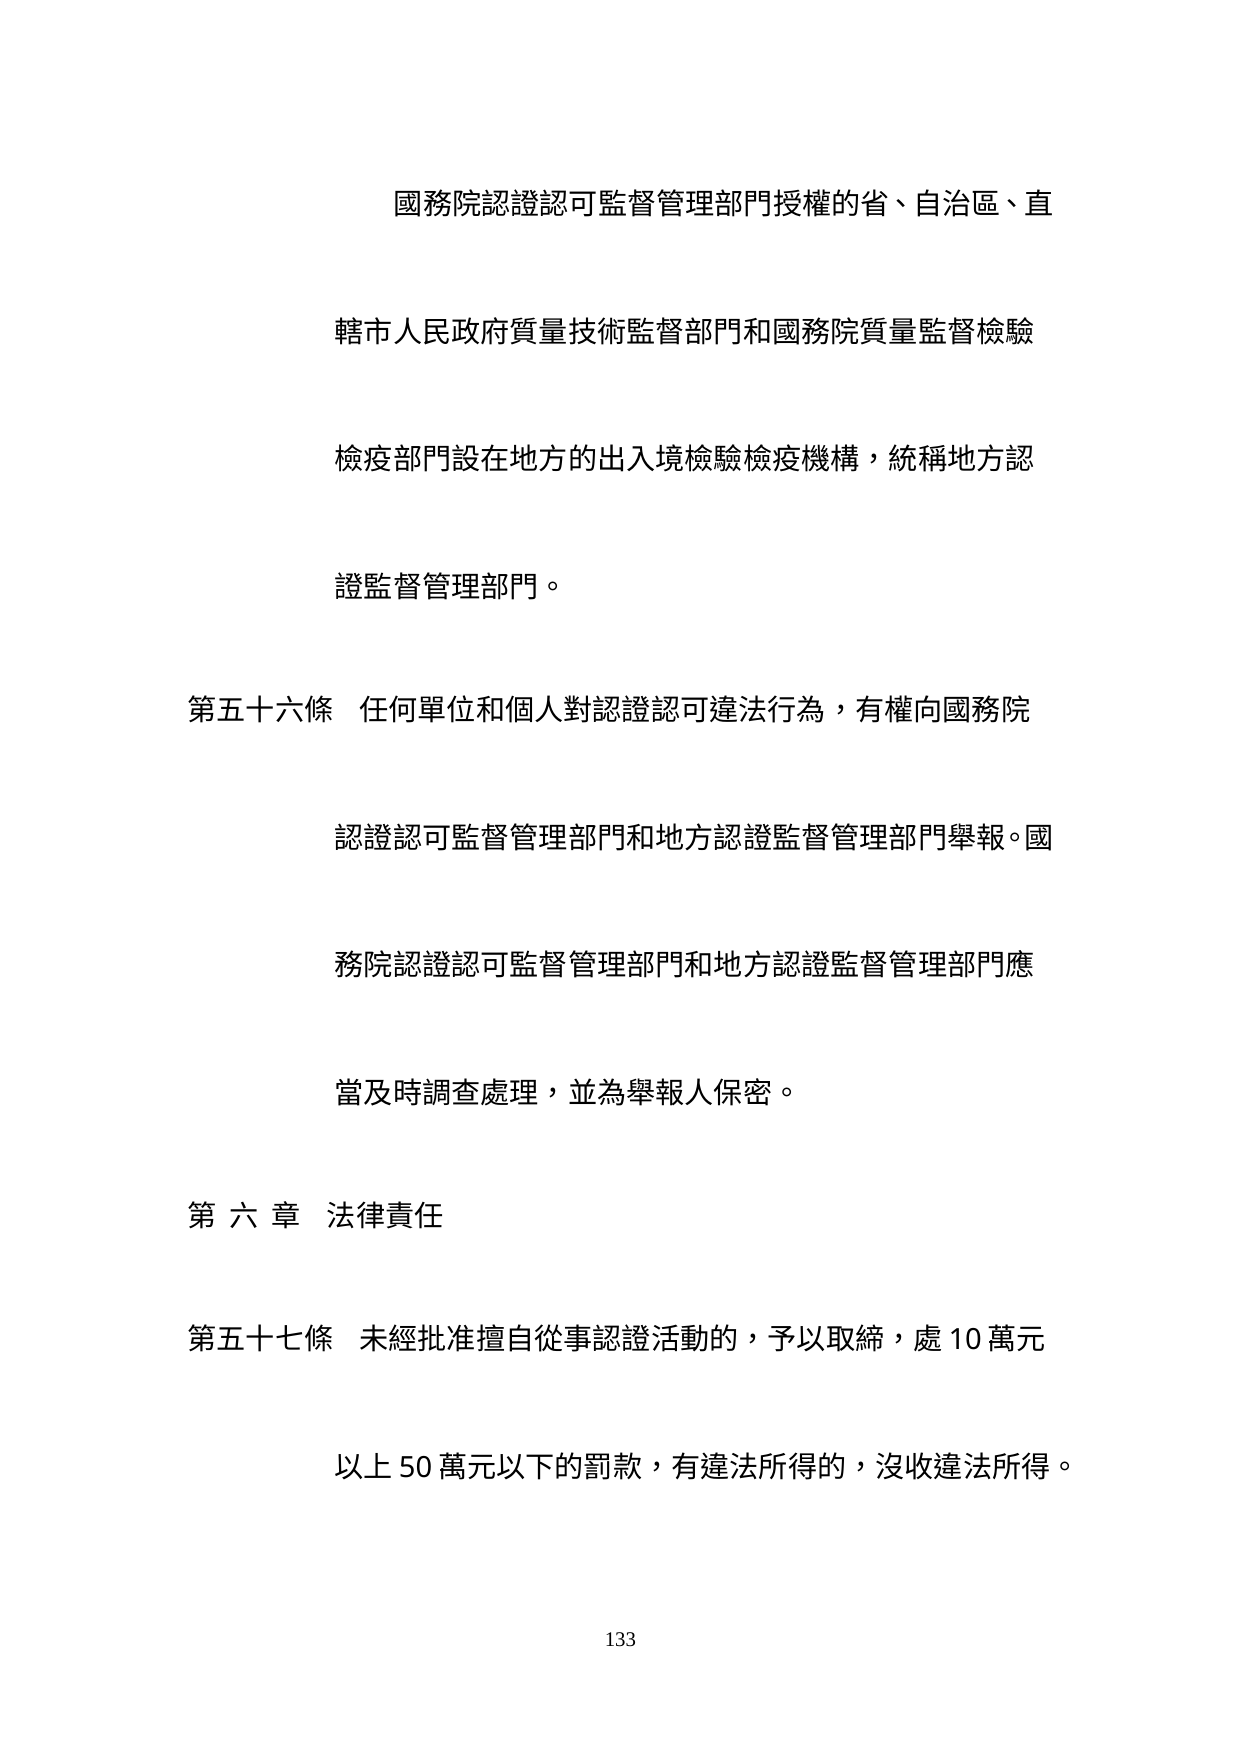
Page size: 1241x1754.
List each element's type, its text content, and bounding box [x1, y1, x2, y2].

subtitle 第 六 章 法律責任 [187, 1176, 1053, 1251]
subtitle 國務院認證認可監督管理部門授權的省、自治區、直轄市人民政府質量技術監督部門和國務院質量監督檢驗檢疫部門設在地方的出入境檢驗檢疫機構，統稱地方認證監督管理部門。 [334, 164, 1053, 622]
subtitle 第五十七條 未經批准擅自從事認證活動的，予以取締，處10萬元以上50萬元以下的罰款，有違法所得的，沒收違法所得。 [187, 1299, 1053, 1502]
subtitle 第五十六條 任何單位和個人對認證認可違法行為，有權向國務院認證認可監督管理部門和地方認證監督管理部門舉報。國務院認證認可監督管理部門和地方認證監督管理部門應當及時調查處理，並為舉報人保密。 [187, 670, 1053, 1128]
